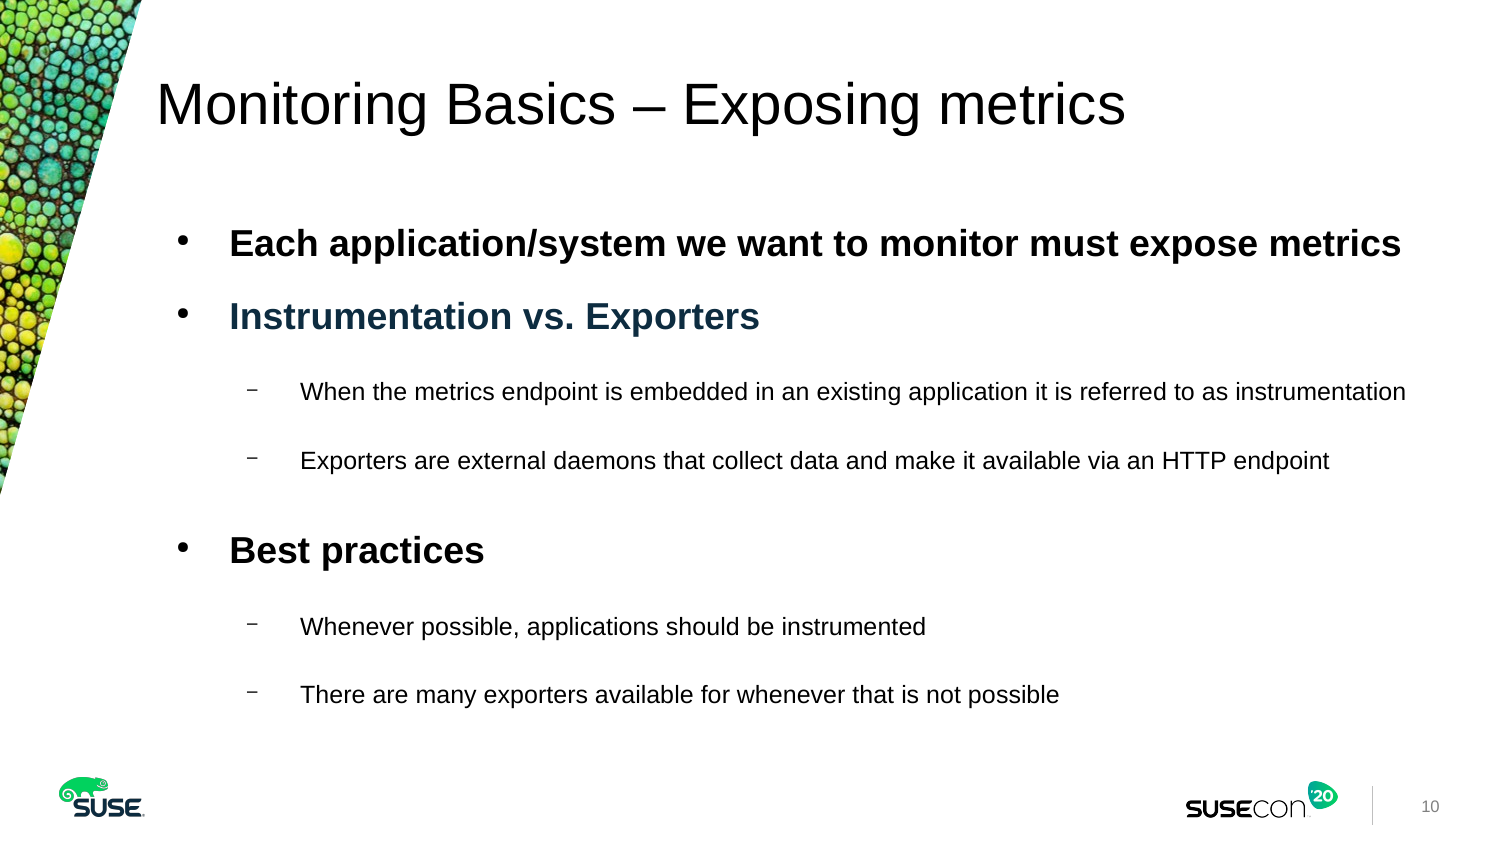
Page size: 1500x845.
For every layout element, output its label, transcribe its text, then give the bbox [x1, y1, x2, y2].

picture [0, 0, 141, 492]
list Each application/system we want to monitor must expose metrics Instrumentation vs. Exporters When the metrics endpoint is embedded in an existing application it is referred to as instrumentation Exporters are external daemons that collect data and make it available via an HTTP endpoint Best practices Whenever possible, applications should be instrumented There are many exporters available for whenever that is not possible [143, 188, 1453, 756]
picture [1186, 781, 1338, 823]
title Monitoring Basics – Exposing metrics [141, 66, 1453, 151]
